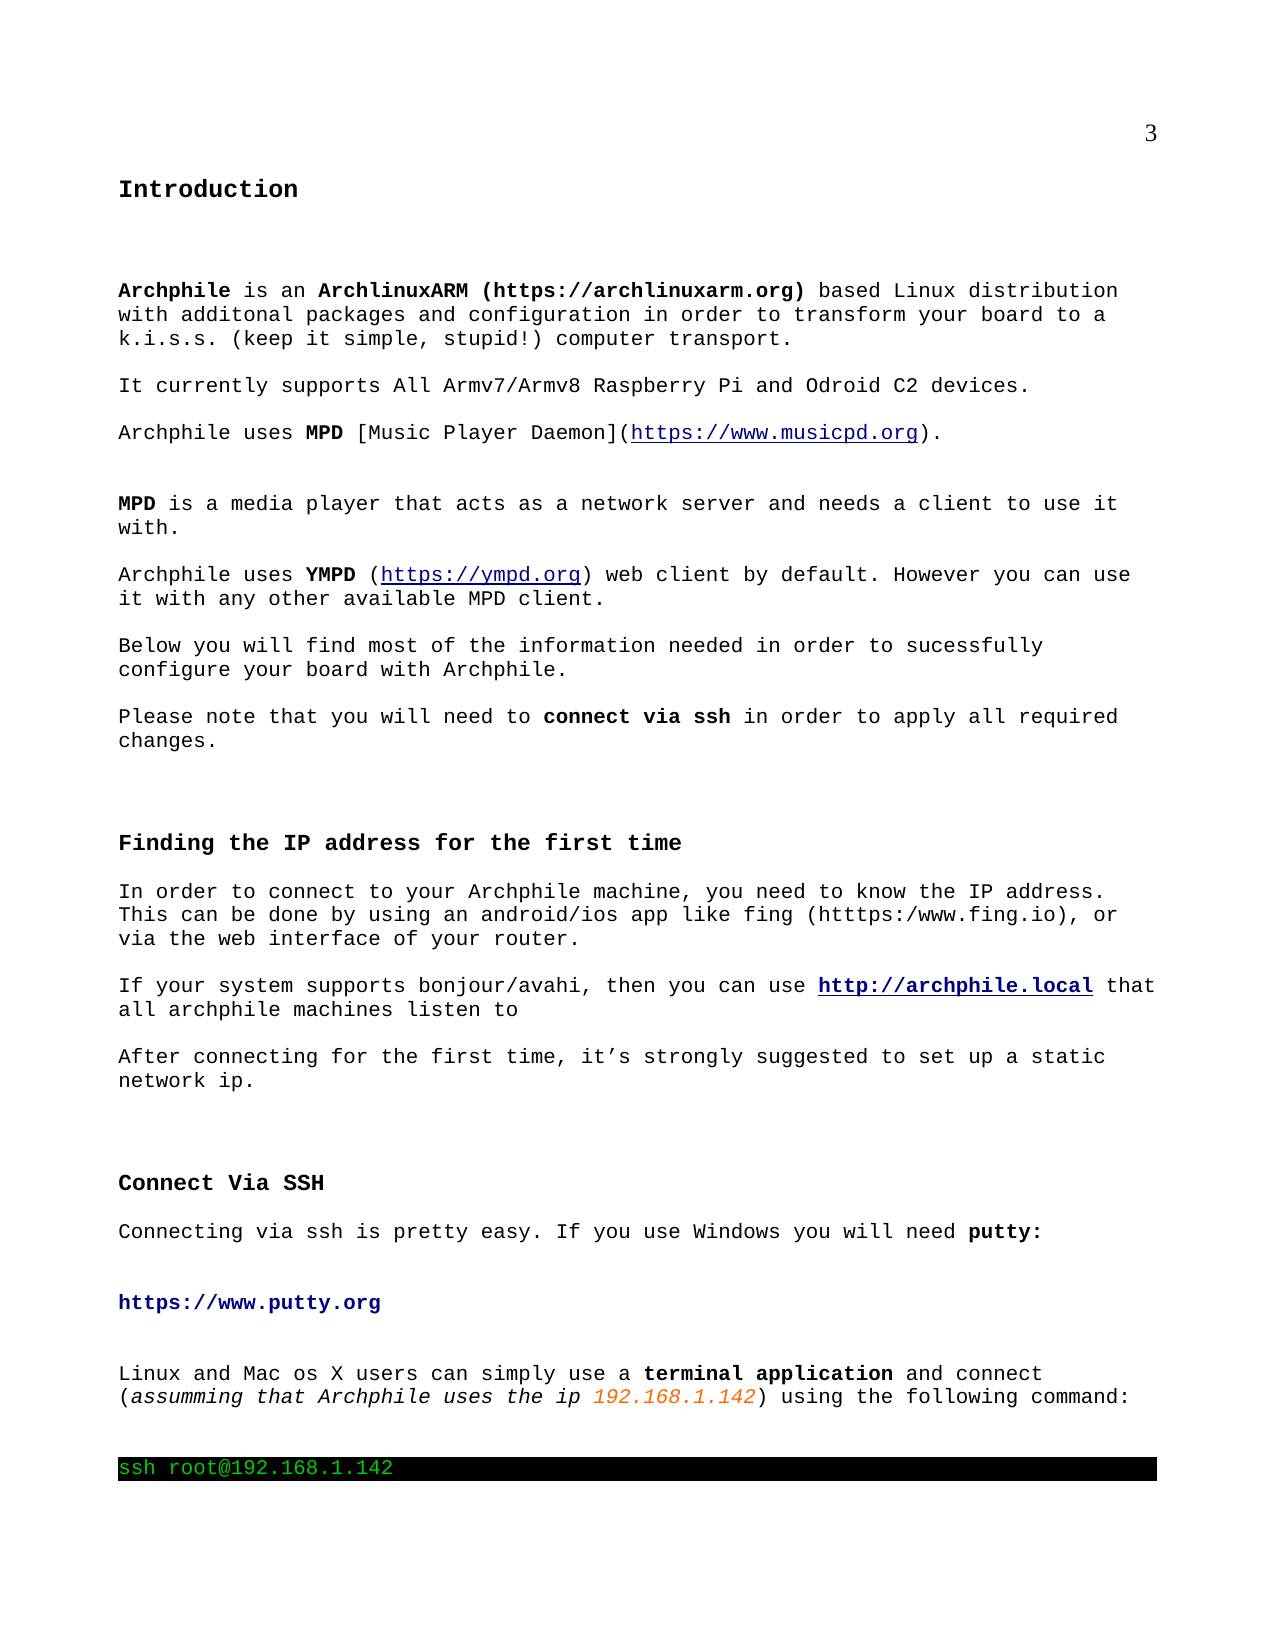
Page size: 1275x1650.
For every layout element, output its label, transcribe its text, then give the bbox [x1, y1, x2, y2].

text Archphile uses MPD [Music Player Daemon](https://www.musicpd.org). [118, 422, 1157, 446]
text In order to connect to your Archphile machine, you need to know the IP address. This can be done by using an android/ios app like fing (htttps:/www.fing.io), or via the web interface of your router. [118, 881, 1157, 952]
text Archphile uses YMPD (https://ympd.org) web client by default. However you can use it with any other available MPD client. [118, 564, 1157, 611]
text MPD is a media player that acts as a network server and needs a client to use it with. [118, 493, 1157, 540]
text ssh root@192.168.1.142 [118, 1457, 1157, 1481]
text Below you will find most of the information needed in order to sucessfully configure your board with Archphile. [118, 635, 1157, 682]
text Please note that you will need to connect via ssh in order to apply all required changes. [118, 706, 1157, 753]
text Introduction [118, 176, 1157, 205]
text It currently supports All Armv7/Armv8 Raspberry Pi and Odroid C2 devices. [118, 375, 1157, 398]
text Connecting via ssh is pretty easy. If you use Windows you will need putty: [118, 1221, 1157, 1244]
text Archphile is an ArchlinuxARM (https://archlinuxarm.org) based Linux distribution with additonal packages and configuration in order to transform your board to a k.i.s.s. (keep it simple, stupid!) computer transport. [118, 280, 1157, 351]
text Finding the IP address for the first time [118, 831, 1157, 857]
text Connect Via SSH [118, 1171, 1157, 1197]
text https://www.putty.org [118, 1292, 1157, 1315]
text If your system supports bonjour/avahi, then you can use http://archphile.local that all archphile machines listen to [118, 975, 1157, 1022]
text Linux and Mac os X users can simply use a terminal application and connect (assumming that Archphile uses the ip 192.168.1.142) using the following command: [118, 1363, 1157, 1410]
text After connecting for the first time, it’s strongly suggested to set up a static network ip. [118, 1046, 1157, 1093]
